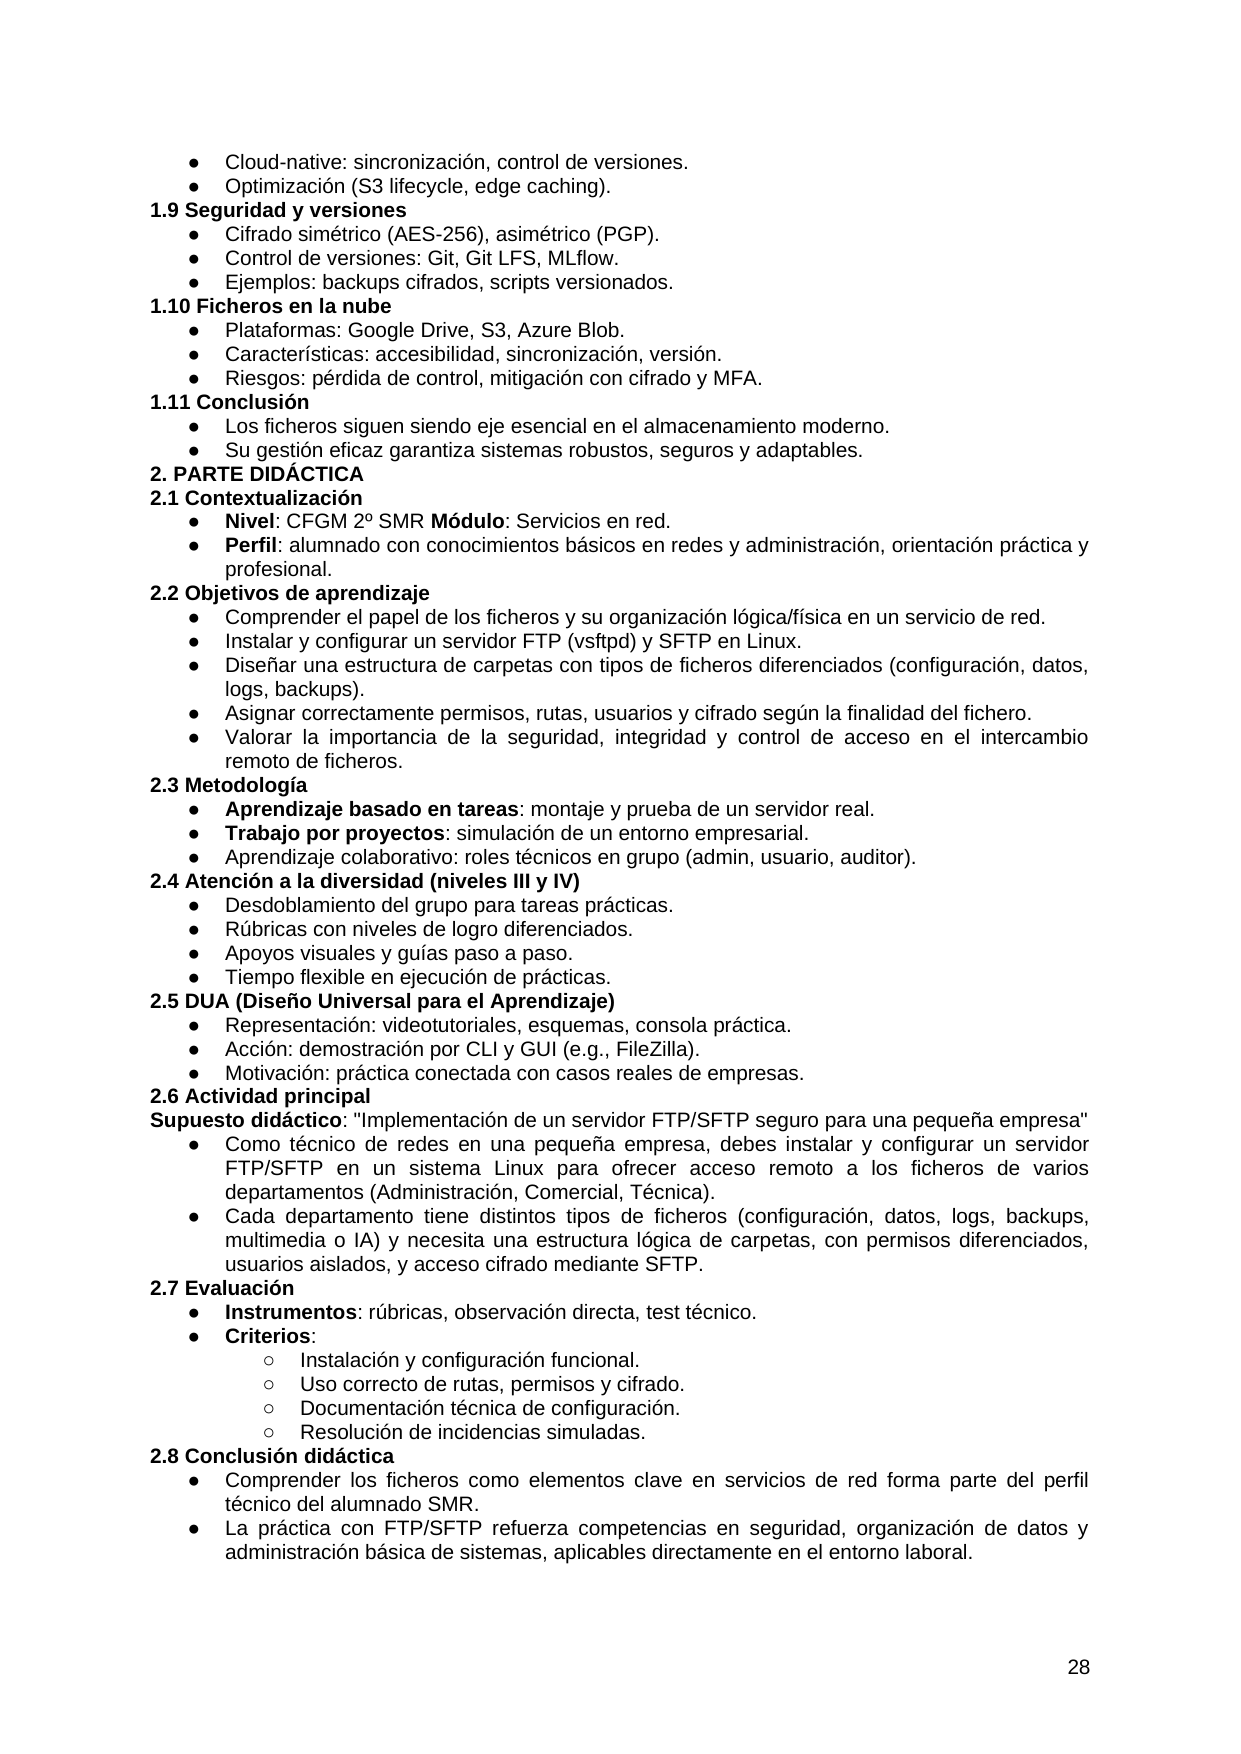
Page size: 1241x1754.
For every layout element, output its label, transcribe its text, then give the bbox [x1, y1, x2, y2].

list Aprendizaje basado en tareas: montaje y prueba de un servidor real. [187, 797, 1090, 821]
list Optimización (S3 lifecycle, edge caching). [187, 174, 1090, 198]
subtitle 2.2 Objetivos de aprendizaje [150, 581, 1090, 605]
list Características: accesibilidad, sincronización, versión. [187, 342, 1090, 366]
list Aprendizaje colaborativo: roles técnicos en grupo (admin, usuario, auditor). [187, 845, 1090, 869]
list Rúbricas con niveles de logro diferenciados. [187, 917, 1090, 941]
list Plataformas: Google Drive, S3, Azure Blob. [187, 318, 1090, 342]
subtitle 2.5 DUA (Diseño Universal para el Aprendizaje) [150, 988, 1090, 1012]
list Tiempo flexible en ejecución de prácticas. [187, 964, 1090, 988]
subtitle 1.10 Ficheros en la nube [150, 294, 1090, 318]
list Valorar la importancia de la seguridad, integridad y control de acceso en el intercambio remoto de ficheros. [187, 725, 1090, 773]
list Apoyos visuales y guías paso a paso. [187, 941, 1090, 964]
list Diseñar una estructura de carpetas con tipos de ficheros diferenciados (configuración, datos, logs, backups). [187, 653, 1090, 701]
list Resolución de incidencias simuladas. [262, 1420, 1090, 1444]
list Uso correcto de rutas, permisos y cifrado. [262, 1372, 1090, 1396]
subtitle 1.11 Conclusión [150, 389, 1090, 413]
list Documentación técnica de configuración. [262, 1396, 1090, 1420]
list Cifrado simétrico (AES-256), asimétrico (PGP). [187, 222, 1090, 246]
list Ejemplos: backups cifrados, scripts versionados. [187, 270, 1090, 294]
list Como técnico de redes en una pequeña empresa, debes instalar y configurar un servidor FTP/SFTP en un sistema Linux para ofrecer acceso remoto a los ficheros de varios departamentos (Administración, Comercial, Técnica). [187, 1132, 1090, 1204]
list Comprender los ficheros como elementos clave en servicios de red forma parte del perfil técnico del alumnado SMR. [187, 1468, 1090, 1516]
list Desdoblamiento del grupo para tareas prácticas. [187, 893, 1090, 917]
list Instalación y configuración funcional. [262, 1348, 1090, 1372]
subtitle 2.7 Evaluación [150, 1276, 1090, 1300]
subtitle 2.3 Metodología [150, 773, 1090, 797]
list Trabajo por proyectos: simulación de un entorno empresarial. [187, 821, 1090, 845]
list Motivación: práctica conectada con casos reales de empresas. [187, 1060, 1090, 1084]
list Instrumentos: rúbricas, observación directa, test técnico. [187, 1300, 1090, 1324]
list La práctica con FTP/SFTP refuerza competencias en seguridad, organización de datos y administración básica de sistemas, aplicables directamente en el entorno laboral. [187, 1516, 1090, 1563]
list Los ficheros siguen siendo eje esencial en el almacenamiento moderno. [187, 413, 1090, 437]
list Cada departamento tiene distintos tipos de ficheros (configuración, datos, logs, backups, multimedia o IA) y necesita una estructura lógica de carpetas, con permisos diferenciados, usuarios aislados, y acceso cifrado mediante SFTP. [187, 1204, 1090, 1276]
subtitle 2.8 Conclusión didáctica [150, 1444, 1090, 1468]
list Nivel: CFGM 2º SMR Módulo: Servicios en red. [187, 509, 1090, 533]
subtitle 2.1 Contextualización [150, 485, 1090, 509]
subtitle 2.4 Atención a la diversidad (niveles III y IV) [150, 869, 1090, 893]
list Control de versiones: Git, Git LFS, MLflow. [187, 246, 1090, 270]
text Supuesto didáctico: "Implementación de un servidor FTP/SFTP seguro para una pequeña empresa" [150, 1108, 1090, 1132]
subtitle 2.6 Actividad principal [150, 1084, 1090, 1108]
subtitle 1.9 Seguridad y versiones [150, 198, 1090, 222]
list Cloud-native: sincronización, control de versiones. [187, 150, 1090, 174]
list Instalar y configurar un servidor FTP (vsftpd) y SFTP en Linux. [187, 629, 1090, 653]
list Representación: videotutoriales, esquemas, consola práctica. [187, 1012, 1090, 1036]
list Comprender el papel de los ficheros y su organización lógica/física en un servicio de red. [187, 605, 1090, 629]
list Riesgos: pérdida de control, mitigación con cifrado y MFA. [187, 366, 1090, 389]
list Perfil: alumnado con conocimientos básicos en redes y administración, orientación práctica y profesional. [187, 533, 1090, 581]
list Criterios: [187, 1324, 1090, 1348]
list Su gestión eficaz garantiza sistemas robustos, seguros y adaptables. [187, 437, 1090, 461]
list Acción: demostración por CLI y GUI (e.g., FileZilla). [187, 1036, 1090, 1060]
subtitle 2. PARTE DIDÁCTICA [150, 461, 1090, 485]
list Asignar correctamente permisos, rutas, usuarios y cifrado según la finalidad del fichero. [187, 701, 1090, 725]
